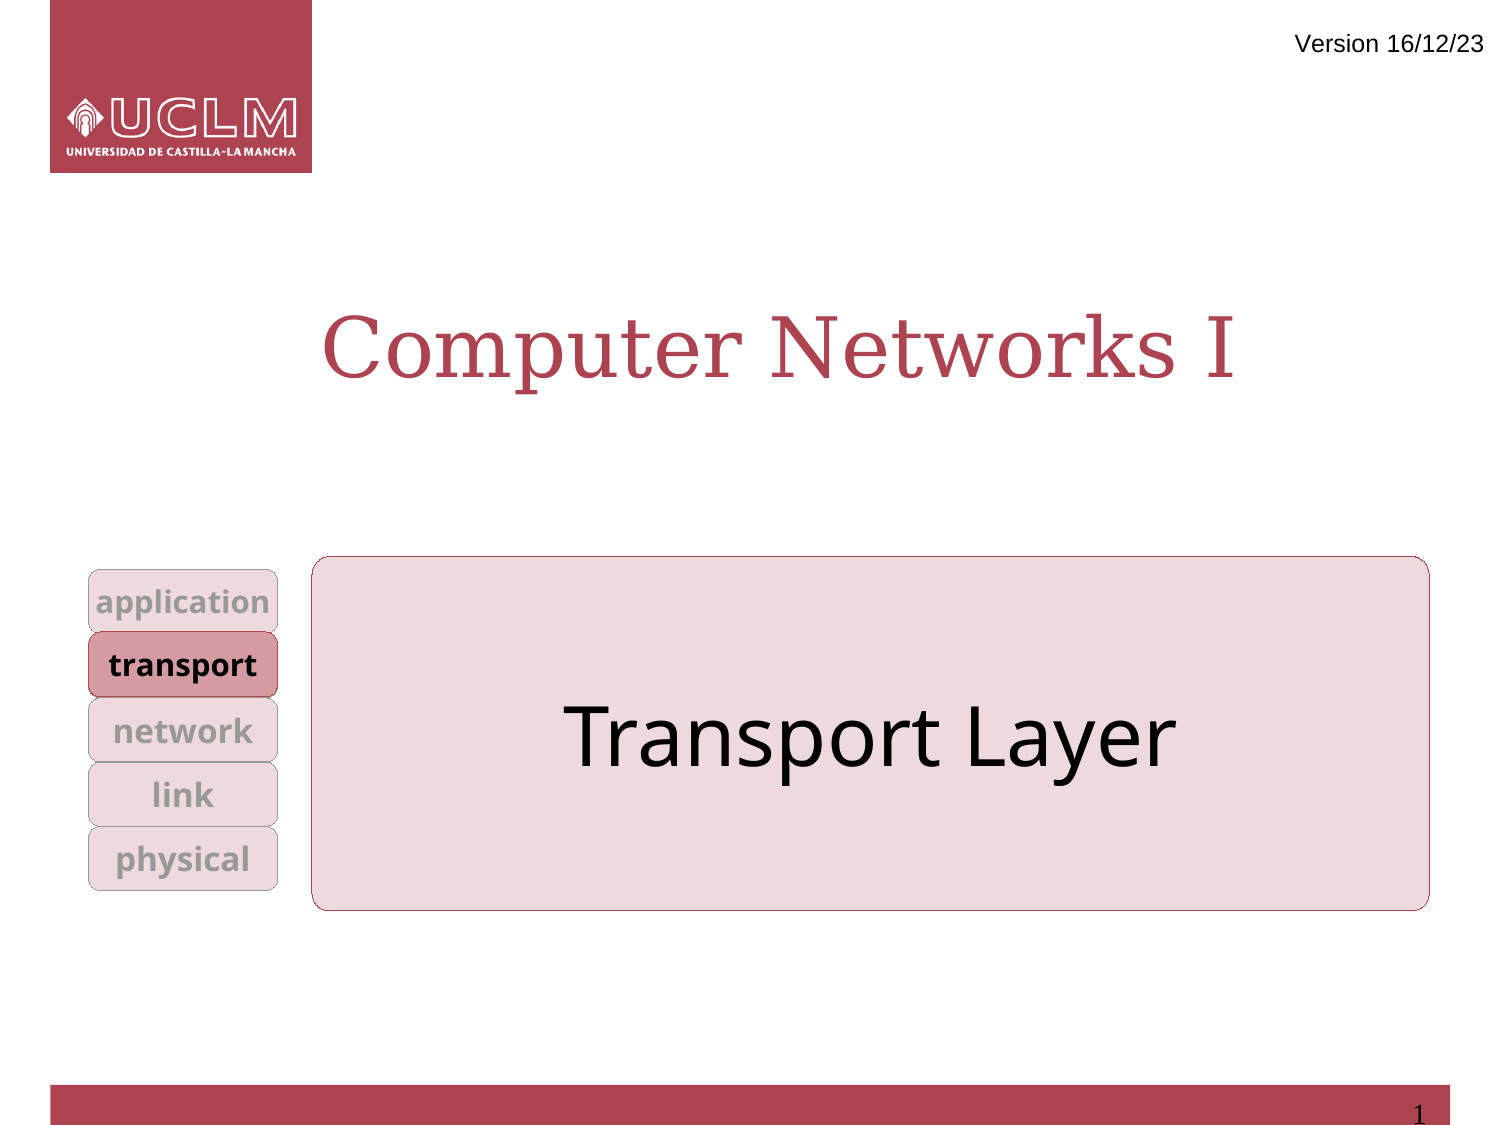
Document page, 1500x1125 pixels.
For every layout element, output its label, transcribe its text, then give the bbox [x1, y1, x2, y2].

text_box transport [88, 631, 278, 697]
title Transport Layer [311, 556, 1430, 911]
picture [50, 0, 312, 173]
